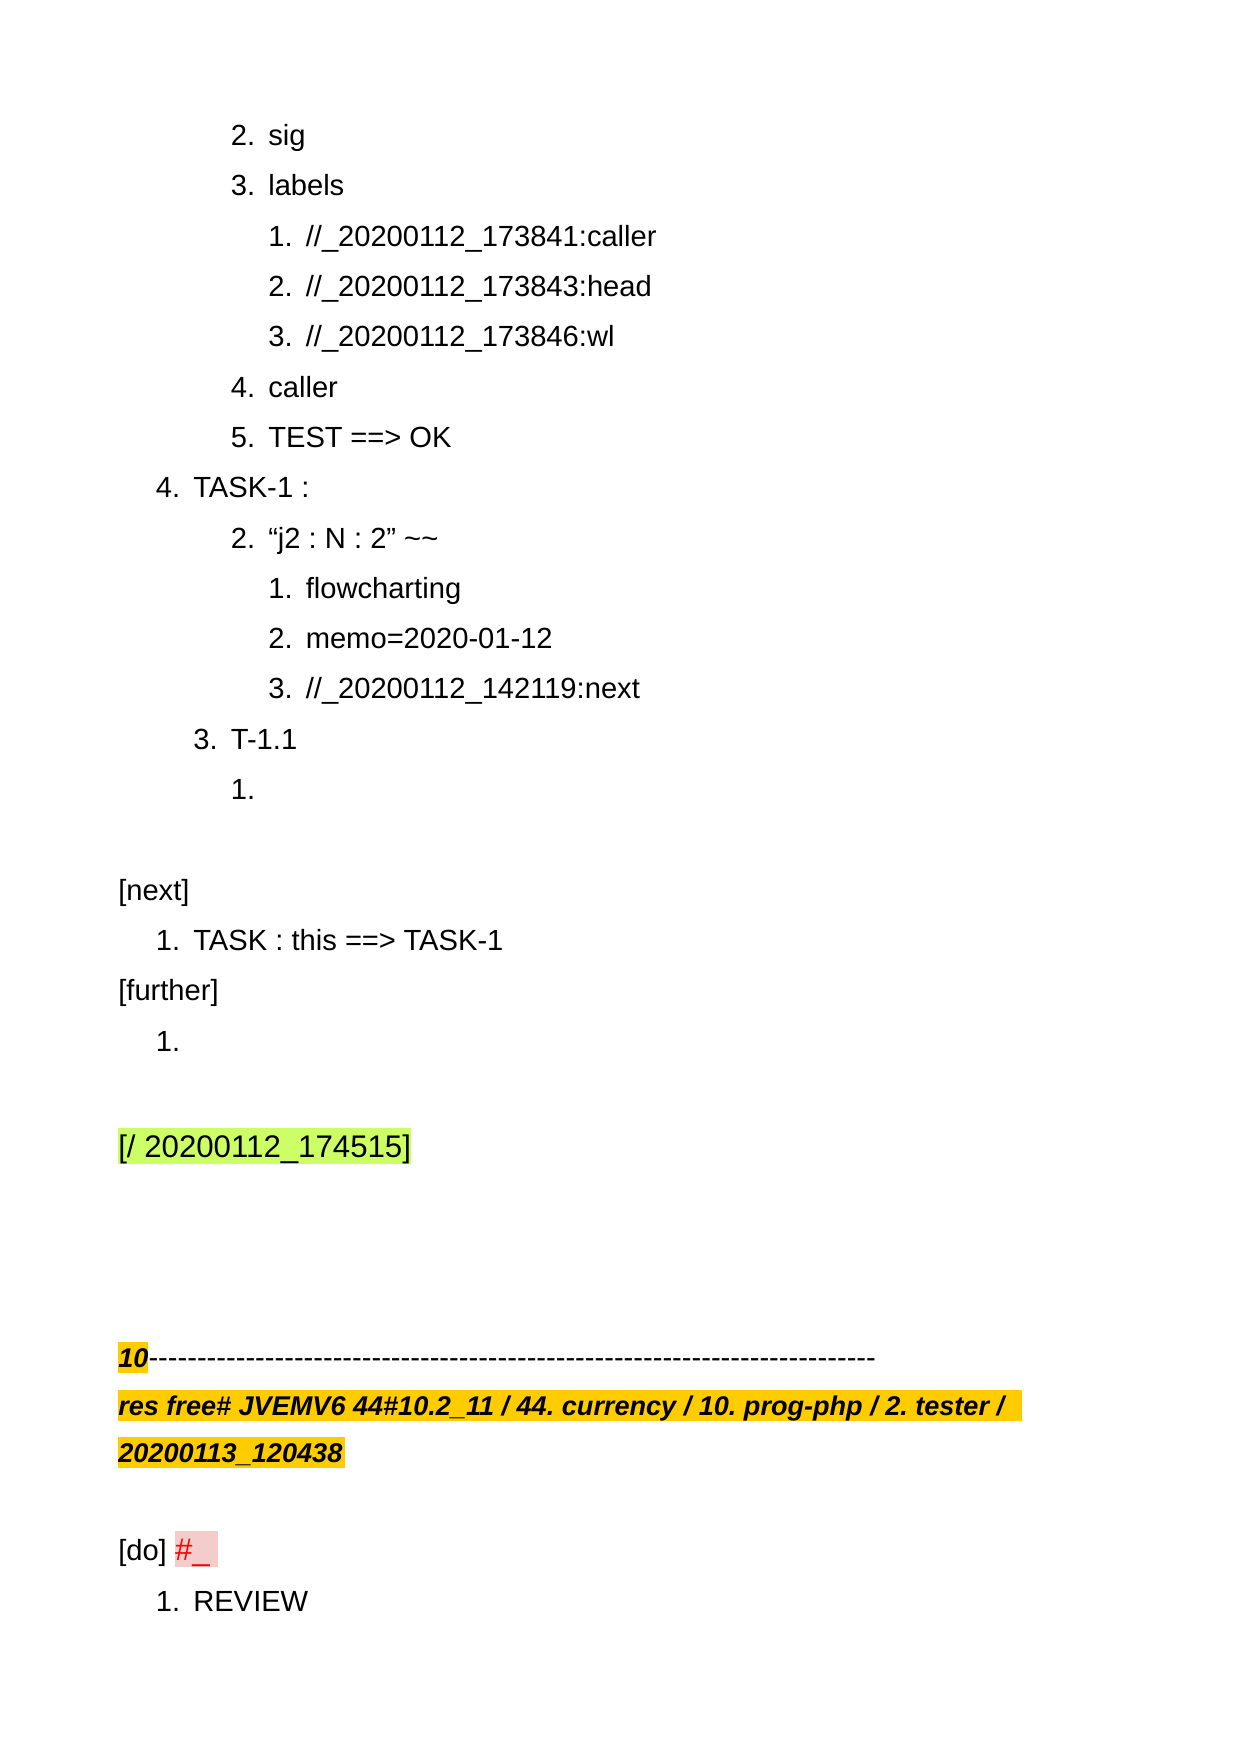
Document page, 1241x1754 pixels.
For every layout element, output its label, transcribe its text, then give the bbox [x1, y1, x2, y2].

list TEST ==> OK [231, 420, 1122, 453]
list memo=2020-01-12 [268, 621, 1122, 655]
text [do] #_ [118, 1531, 1122, 1567]
list //_20200112_173843:head [268, 269, 1122, 303]
text 10--------------------------------------------------------------------------- [118, 1340, 1122, 1373]
text [next] [118, 873, 1122, 906]
text [/ 20200112_174515] [118, 1074, 1122, 1164]
list T-1.1 [193, 722, 1122, 755]
list TASK-1 : [156, 470, 1122, 504]
list “j2 : N : 2” ~~ [231, 521, 1122, 554]
text [further] [118, 973, 1122, 1007]
list TASK : this ==> TASK-1 [156, 923, 1122, 957]
list caller [231, 370, 1122, 403]
list REVIEW [156, 1584, 1122, 1618]
text res free# JVEMV6 44#10.2_11 / 44. currency / 10. prog-php / 2. tester / 20200113_120438 [118, 1390, 1122, 1468]
list //_20200112_142119:next [268, 672, 1122, 705]
list //_20200112_173846:wl [268, 319, 1122, 353]
list //_20200112_173841:caller [268, 219, 1122, 252]
list labels [231, 168, 1122, 202]
list flowcharting [268, 571, 1122, 604]
list sig [231, 118, 1122, 152]
